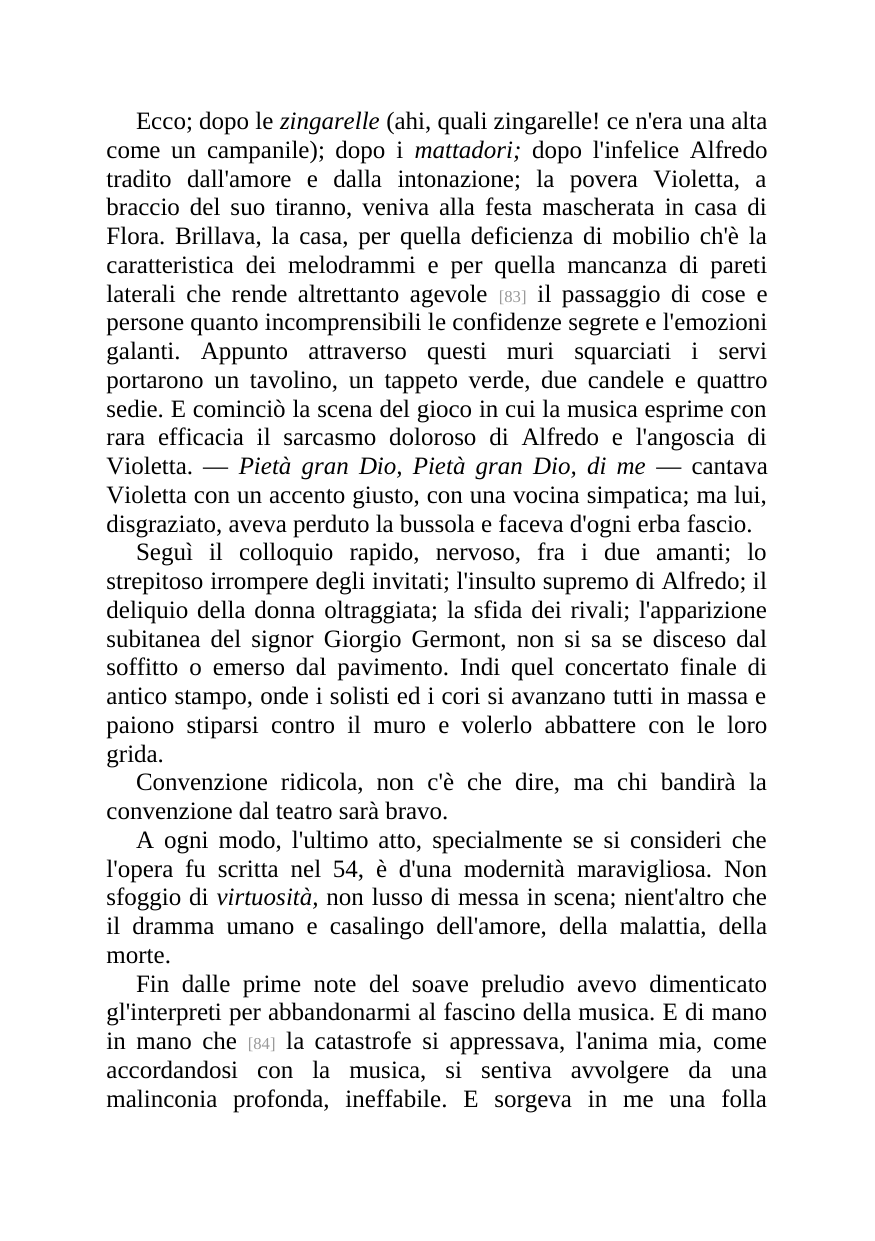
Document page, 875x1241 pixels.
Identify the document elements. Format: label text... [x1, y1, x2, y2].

text A ogni modo, l'ultimo atto, specialmente se si consideri che l'opera fu scritta nel 54, è d'una modernità maravigliosa. Non sfoggio di virtuosità, non lusso di messa in scena; nient'altro che il dramma umano e casalingo dell'amore, della malattia, della morte. [106, 825, 768, 969]
text Seguì il colloquio rapido, nervoso, fra i due amanti; lo strepitoso irrompere degli invitati; l'insulto supremo di Alfredo; il deliquio della donna oltraggiata; la sfida dei rivali; l'apparizione subitanea del signor Giorgio Germont, non si sa se disceso dal soffitto o emerso dal pavimento. Indi quel concertato finale di antico stampo, onde i solisti ed i cori si avanzano tutti in massa e paiono stiparsi contro il muro e volerlo abbattere con le loro grida. [106, 537, 768, 767]
text Ecco; dopo le zingarelle (ahi, quali zingarelle! ce n'era una alta come un campanile); dopo i mattadori; dopo l'infelice Alfredo tradito dall'amore e dalla intonazione; la povera Violetta, a braccio del suo tiranno, veniva alla festa mascherata in casa di Flora. Brillava, la casa, per quella deficienza di mobilio ch'è la caratteristica dei melodrammi e per quella mancanza di pareti laterali che rende altrettanto agevole [83] il passaggio di cose e persone quanto incomprensibili le confidenze segrete e l'emozioni galanti. Appunto attraverso questi muri squarciati i servi portarono un tavolino, un tappeto verde, due candele e quattro sedie. E cominciò la scena del gioco in cui la musica esprime con rara efficacia il sarcasmo doloroso di Alfredo e l'angoscia di Violetta. — Pietà gran Dio, Pietà gran Dio, di me — cantava Violetta con un accento giusto, con una vocina simpatica; ma lui, disgraziato, aveva perduto la bussola e faceva d'ogni erba fascio. [106, 106, 768, 537]
text Fin dalle prime note del soave preludio avevo dimenticato gl'interpreti per abbandonarmi al fascino della musica. E di mano in mano che [84] la catastrofe si appressava, l'anima mia, come accordandosi con la musica, si sentiva avvolgere da una malinconia profonda, ineffabile. E sorgeva in me una folla [106, 969, 768, 1112]
text Convenzione ridicola, non c'è che dire, ma chi bandirà la convenzione dal teatro sarà bravo. [106, 767, 768, 825]
